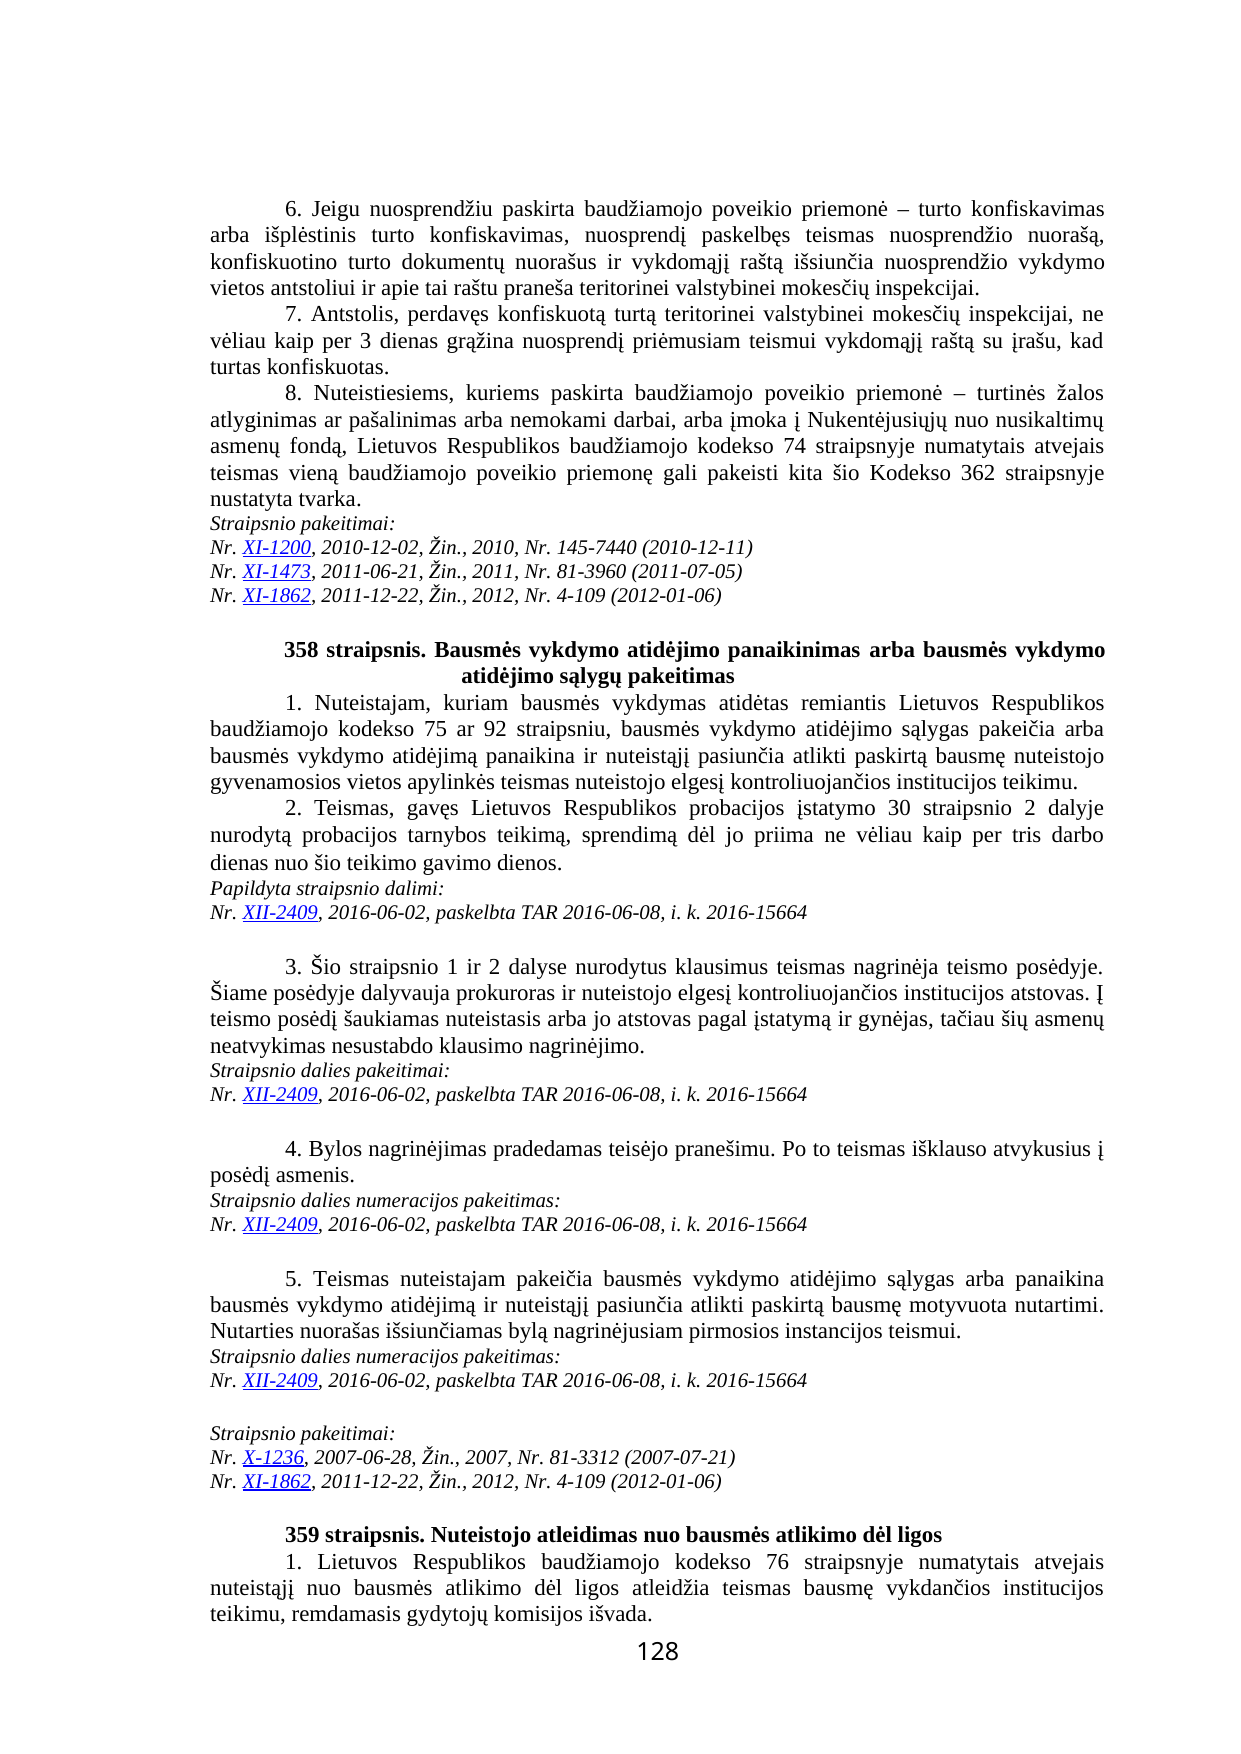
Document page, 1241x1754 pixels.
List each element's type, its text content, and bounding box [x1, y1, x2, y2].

text Straipsnio pakeitimai: [210, 1421, 1106, 1444]
text Straipsnio dalies numeracijos pakeitimas: [210, 1344, 1106, 1368]
text Nr. XI-1200, 2010-12-02, Žin., 2010, Nr. 145-7440 (2010-12-11) [210, 535, 1106, 559]
text 1. Lietuvos Respublikos baudžiamojo kodekso 76 straipsnyje numatytais atvejais nuteistąjį nuo bausmės atlikimo dėl ligos atleidžia teismas bausmę vykdančios institucijos teikimu, remdamasis gydytojų komisijos išvada. [210, 1548, 1106, 1627]
text Nr. X-1236, 2007-06-28, Žin., 2007, Nr. 81-3312 (2007-07-21) [210, 1444, 1106, 1469]
text 5. Teismas nuteistajam pakeičia bausmės vykdymo atidėjimo sąlygas arba panaikina bausmės vykdymo atidėjimą ir nuteistąjį pasiunčia atlikti paskirtą bausmę motyvuota nutartimi. Nutarties nuorašas išsiunčiamas bylą nagrinėjusiam pirmosios instancijos teismui. [210, 1264, 1106, 1344]
text 7. Antstolis, perdavęs konfiskuotą turtą teritorinei valstybinei mokesčių inspekcijai, ne vėliau kaip per 3 dienas grąžina nuosprendį priėmusiam teismui vykdomąjį raštą su įrašu, kad turtas konfiskuotas. [210, 300, 1106, 379]
text Straipsnio dalies pakeitimai: [210, 1058, 1106, 1082]
text 358 straipsnis. Bausmės vykdymo atidėjimo panaikinimas arba bausmės vykdymo atidėjimo sąlygų pakeitimas [284, 636, 1106, 689]
text 6. Jeigu nuosprendžiu paskirta baudžiamojo poveikio priemonė – turto konfiskavimas arba išplėstinis turto konfiskavimas, nuosprendį paskelbęs teismas nuosprendžio nuorašą, konfiskuotino turto dokumentų nuorašus ir vykdomąjį raštą išsiunčia nuosprendžio vykdymo vietos antstoliui ir apie tai raštu praneša teritorinei valstybinei mokesčių inspekcijai. [210, 195, 1106, 300]
text Nr. XII-2409, 2016-06-02, paskelbta TAR 2016-06-08, i. k. 2016-15664 [210, 1368, 1106, 1392]
text Nr. XII-2409, 2016-06-02, paskelbta TAR 2016-06-08, i. k. 2016-15664 [210, 900, 1106, 924]
text Straipsnio dalies numeracijos pakeitimas: [210, 1188, 1106, 1212]
text 359 straipsnis. Nuteistojo atleidimas nuo bausmės atlikimo dėl ligos [210, 1521, 1106, 1548]
text 8. Nuteistiesiems, kuriems paskirta baudžiamojo poveikio priemonė – turtinės žalos atlyginimas ar pašalinimas arba nemokami darbai, arba įmoka į Nukentėjusiųjų nuo nusikaltimų asmenų fondą, Lietuvos Respublikos baudžiamojo kodekso 74 straipsnyje numatytais atvejais teismas vieną baudžiamojo poveikio priemonę gali pakeisti kita šio Kodekso 362 straipsnyje nustatyta tvarka. [210, 379, 1106, 511]
text Nr. XI-1862, 2011-12-22, Žin., 2012, Nr. 4-109 (2012-01-06) [210, 1469, 1106, 1493]
text 2. Teismas, gavęs Lietuvos Respublikos probacijos įstatymo 30 straipsnio 2 dalyje nurodytą probacijos tarnybos teikimą, sprendimą dėl jo priima ne vėliau kaip per tris darbo dienas nuo šio teikimo gavimo dienos. [210, 794, 1106, 876]
text Nr. XI-1473, 2011-06-21, Žin., 2011, Nr. 81-3960 (2011-07-05) [210, 559, 1106, 583]
text Nr. XI-1862, 2011-12-22, Žin., 2012, Nr. 4-109 (2012-01-06) [210, 583, 1106, 607]
text 1. Nuteistajam, kuriam bausmės vykdymas atidėtas remiantis Lietuvos Respublikos baudžiamojo kodekso 75 ar 92 straipsniu, bausmės vykdymo atidėjimo sąlygas pakeičia arba bausmės vykdymo atidėjimą panaikina ir nuteistąjį pasiunčia atlikti paskirtą bausmę nuteistojo gyvenamosios vietos apylinkės teismas nuteistojo elgesį kontroliuojančios institucijos teikimu. [210, 689, 1106, 794]
text Papildyta straipsnio dalimi: [210, 876, 1106, 900]
text Nr. XII-2409, 2016-06-02, paskelbta TAR 2016-06-08, i. k. 2016-15664 [210, 1212, 1106, 1236]
text Nr. XII-2409, 2016-06-02, paskelbta TAR 2016-06-08, i. k. 2016-15664 [210, 1082, 1106, 1106]
text 4. Bylos nagrinėjimas pradedamas teisėjo pranešimu. Po to teismas išklauso atvykusius į posėdį asmenis. [210, 1135, 1106, 1188]
text Straipsnio pakeitimai: [210, 511, 1106, 535]
text 3. Šio straipsnio 1 ir 2 dalyse nurodytus klausimus teismas nagrinėja teismo posėdyje. Šiame posėdyje dalyvauja prokuroras ir nuteistojo elgesį kontroliuojančios institucijos atstovas. Į teismo posėdį šaukiamas nuteistasis arba jo atstovas pagal įstatymą ir gynėjas, tačiau šių asmenų neatvykimas nesustabdo klausimo nagrinėjimo. [210, 953, 1106, 1058]
